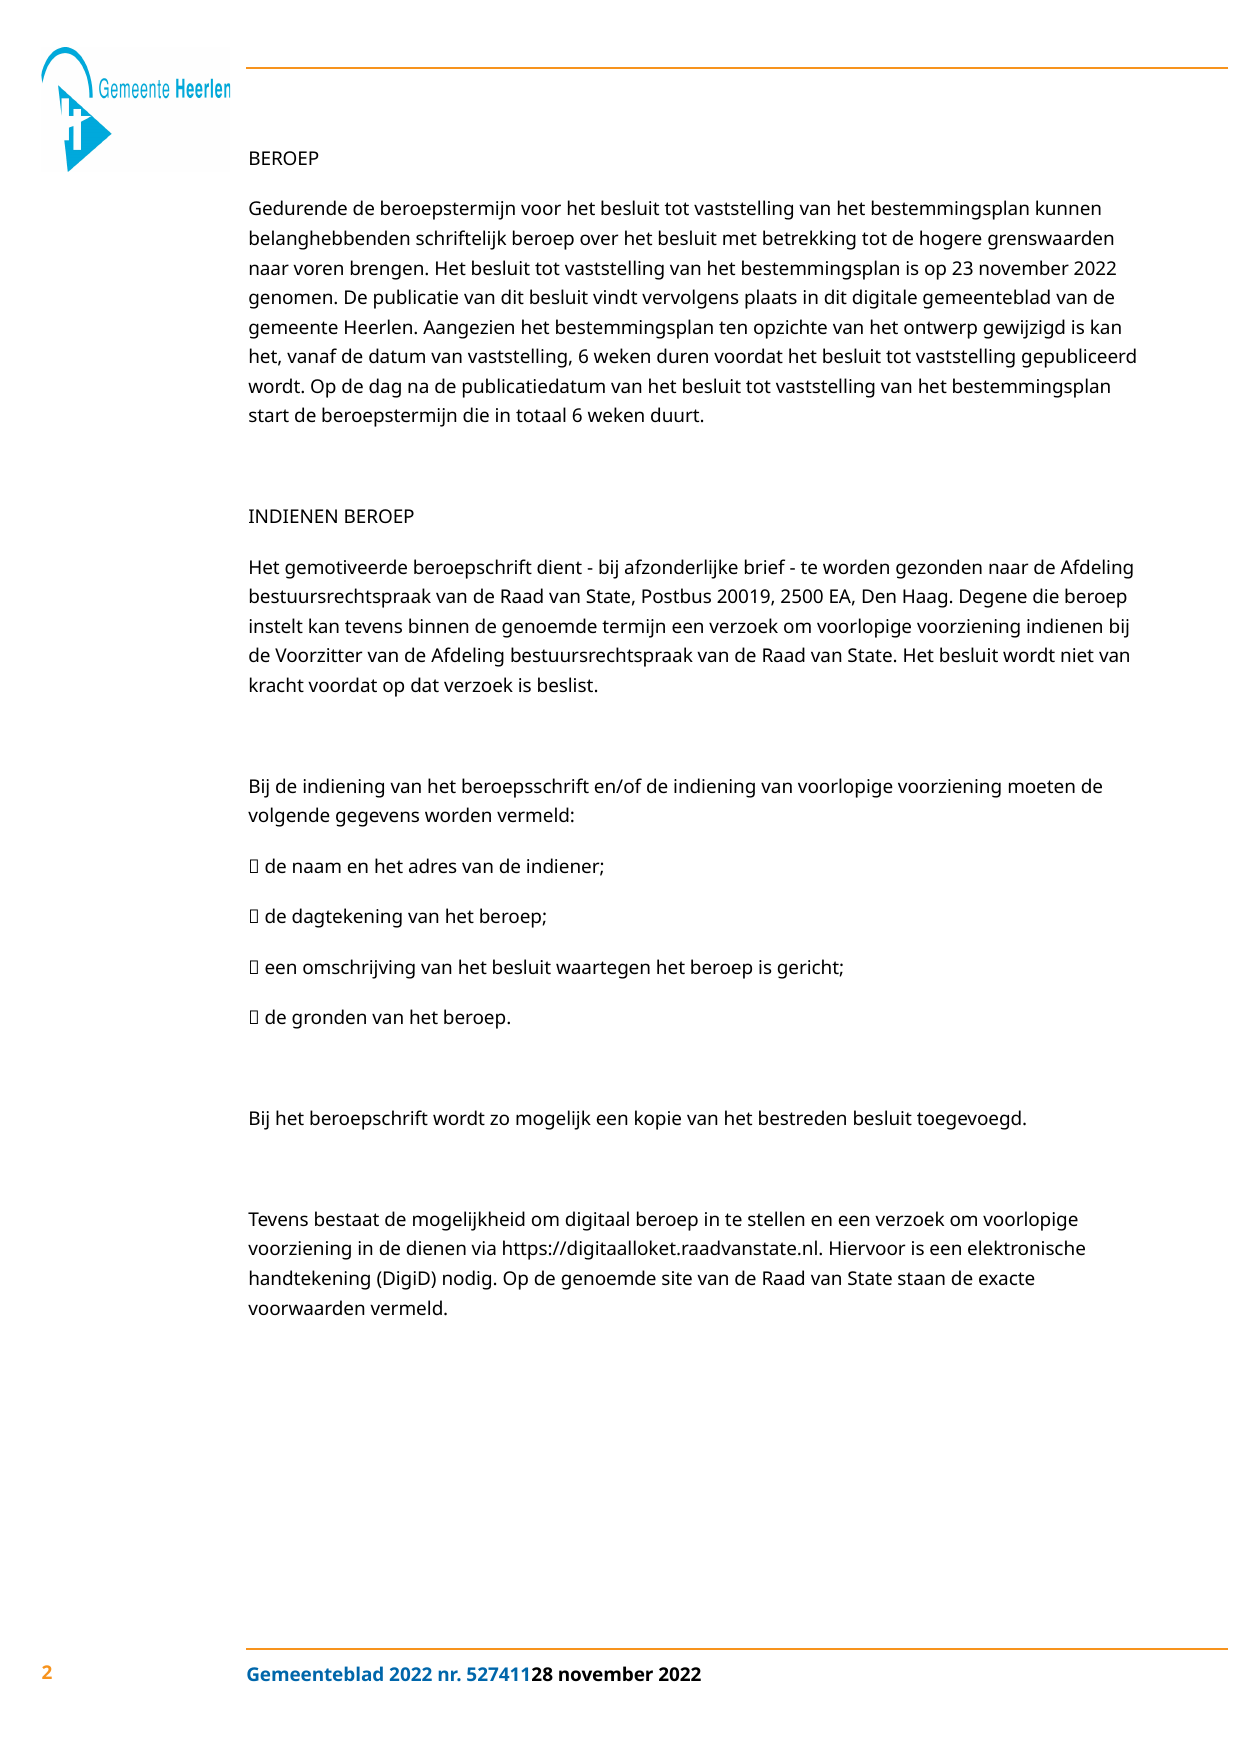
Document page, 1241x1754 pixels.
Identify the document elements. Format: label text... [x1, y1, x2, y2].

text Gedurende de beroepstermijn voor het besluit tot vaststelling van het bestemmingsplan kunnen belanghebbenden schriftelijk beroep over het besluit met betrekking tot de hogere grenswaarden naar voren brengen. Het besluit tot vaststelling van het bestemmingsplan is op 23 november 2022 genomen. De publicatie van dit besluit vindt vervolgens plaats in dit digitale gemeenteblad van de gemeente Heerlen. Aangezien het bestemmingsplan ten opzichte van het ontwerp gewijzigd is kan het, vanaf de datum van vaststelling, 6 weken duren voordat het besluit tot vaststelling gepubliceerd wordt. Op de dag na de publicatiedatum van het besluit tot vaststelling van het bestemmingsplan start de beroepstermijn die in totaal 6 weken duurt. [248, 196, 1152, 428]
text  de gronden van het beroep. [248, 1004, 1152, 1030]
text  een omschrijving van het besluit waartegen het beroep is gericht; [248, 954, 1152, 980]
text Bij het beroepschrift wordt zo mogelijk een kopie van het bestreden besluit toegevoegd. [248, 1105, 1152, 1131]
text Bij de indiening van het beroepsschrift en/of de indiening van voorlopige voorziening moeten de volgende gegevens worden vermeld: [248, 773, 1152, 828]
text BEROEP [248, 145, 1152, 171]
text Tevens bestaat de mogelijkheid om digitaal beroep in te stellen en een verzoek om voorlopige voorziening in de dienen via https://digitaalloket.raadvanstate.nl. Hiervoor is een elektronische handtekening (DigiD) nodig. Op de genoemde site van de Raad van State staan de exacte voorwaarden vermeld. [248, 1206, 1152, 1321]
picture [41, 47, 59, 70]
text Het gemotiveerde beroepschrift dient - bij afzonderlijke brief - te worden gezonden naar de Afdeling bestuursrechtspraak van de Raad van State, Postbus 20019, 2500 EA, Den Haag. Degene die beroep instelt kan tevens binnen de genoemde termijn een verzoek om voorlopige voorziening indienen bij de Voorzitter van de Afdeling bestuursrechtspraak van de Raad van State. Het besluit wordt niet van kracht voordat op dat verzoek is beslist. [248, 554, 1152, 698]
text  de naam en het adres van de indiener; [248, 853, 1152, 879]
picture [41, 47, 231, 172]
text INDIENEN BEROEP [248, 503, 1152, 529]
text  de dagtekening van het beroep; [248, 903, 1152, 929]
